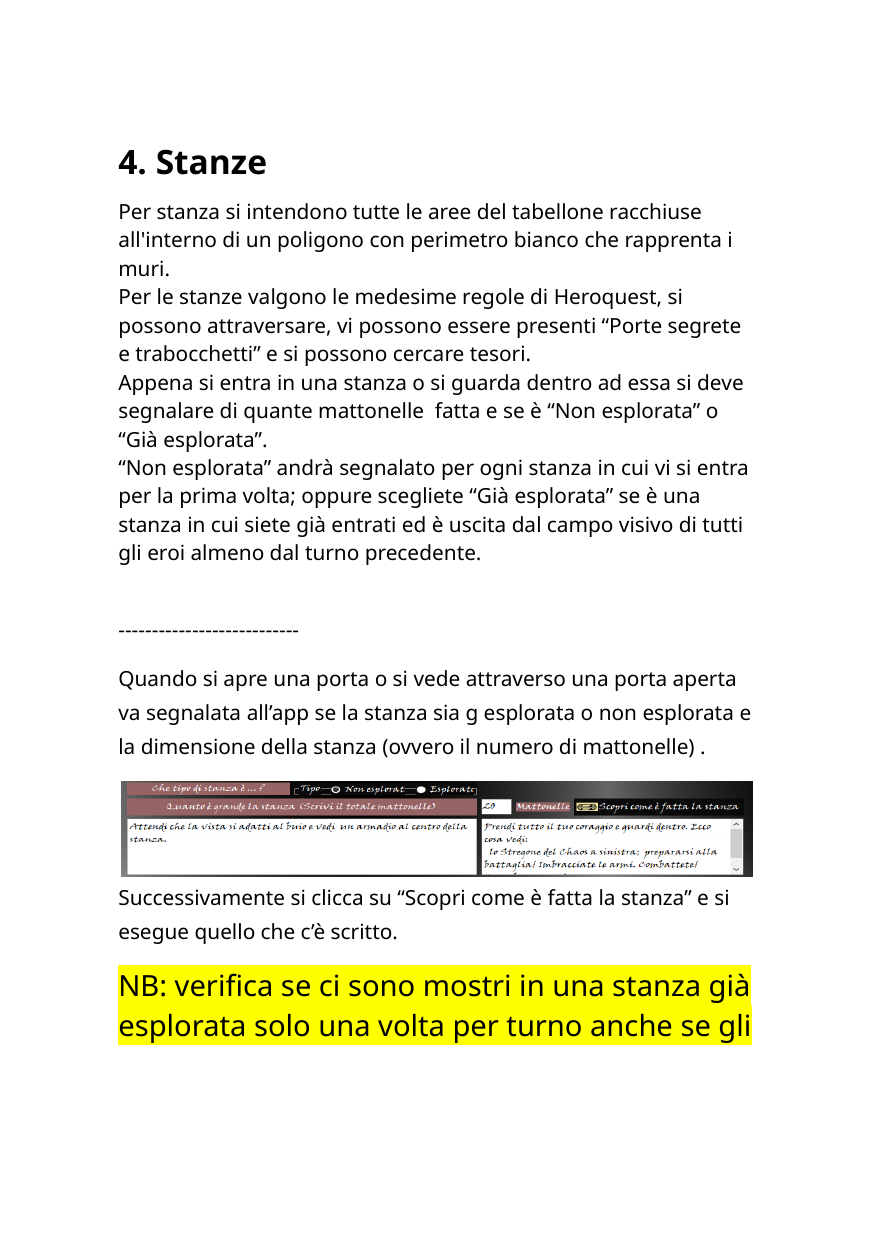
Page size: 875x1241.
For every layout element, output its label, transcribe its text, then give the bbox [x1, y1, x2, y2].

text Successivamente si clicca su “Scopri come è fatta la stanza” e si esegue quello che c’è scritto. [118, 877, 756, 945]
text NB: verifica se ci sono mostri in una stanza già esplorata solo una volta per turno anche se gli [118, 965, 756, 1045]
text Per stanza si intendono tutte le aree del tabellone racchiuse all'interno di un poligono con perimetro bianco che rapprenta i muri. [118, 197, 756, 282]
text Quando si apre una porta o si vede attraverso una porta aperta va segnalata all’app se la stanza sia g esplorata o non esplorata e la dimensione della stanza (ovvero il numero di mattonelle) . [118, 664, 756, 761]
text Per le stanze valgono le medesime regole di Heroquest, si possono attraversare, vi possono essere presenti “Porte segrete e trabocchetti” e si possono cercare tesori. [118, 282, 756, 368]
picture [121, 781, 753, 877]
text Appena si entra in una stanza o si guarda dentro ad essa si deve segnalare di quante mattonelle fatta e se è “Non esplorata” o “Già esplorata”. [118, 368, 756, 453]
text “Non esplorata” andrà segnalato per ogni stanza in cui vi si entra per la prima volta; oppure scegliete “Già esplorata” se è una stanza in cui siete già entrati ed è uscita dal campo visivo di tutti gli eroi almeno dal turno precedente. [118, 453, 756, 567]
subtitle 4. Stanze [118, 139, 756, 185]
text --------------------------- [118, 616, 756, 644]
